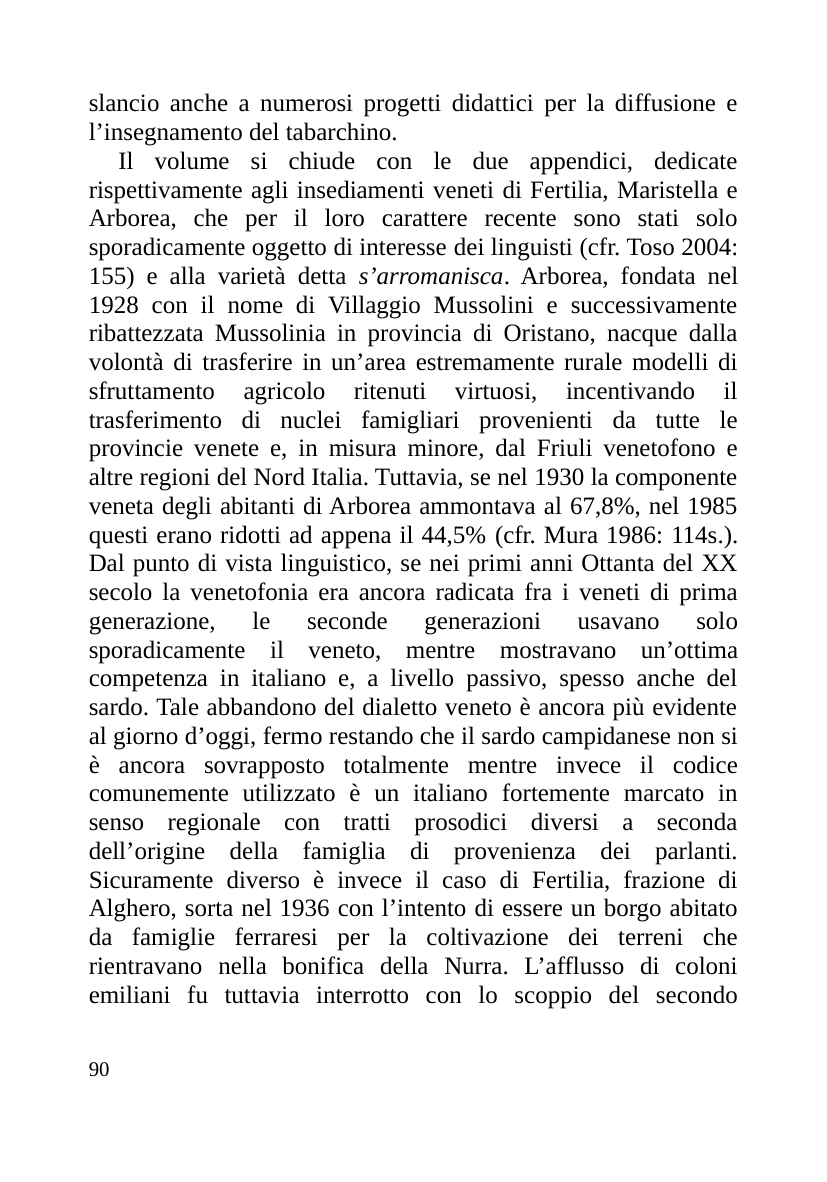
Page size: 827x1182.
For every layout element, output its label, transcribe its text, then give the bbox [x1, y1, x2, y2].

text slancio anche a numerosi progetti didattici per la diffusione e l’insegnamento del tabarchino. [88, 88, 738, 146]
text Il volume si chiude con le due appendici, dedicate rispettivamente agli insediamenti veneti di Fertilia, Maristella e Arborea, che per il loro carattere recente sono stati solo sporadicamente oggetto di interesse dei linguisti (cfr. Toso 2004: 155) e alla varietà detta s’arromanisca. Arborea, fondata nel 1928 con il nome di Villaggio Mussolini e successivamente ribattezzata Mussolinia in provincia di Oristano, nacque dalla volontà di trasferire in un’area estremamente rurale modelli di sfruttamento agricolo ritenuti virtuosi, incentivando il trasferimento di nuclei famigliari provenienti da tutte le provincie venete e, in misura minore, dal Friuli venetofono e altre regioni del Nord Italia. Tuttavia, se nel 1930 la componente veneta degli abitanti di Arborea ammontava al 67,8%, nel 1985 questi erano ridotti ad appena il 44,5% (cfr. Mura 1986: 114s.). Dal punto di vista linguistico, se nei primi anni Ottanta del XX secolo la venetofonia era ancora radicata fra i veneti di prima generazione, le seconde generazioni usavano solo sporadicamente il veneto, mentre mostravano un’ottima competenza in italiano e, a livello passivo, spesso anche del sardo. Tale abbandono del dialetto veneto è ancora più evidente al giorno d’oggi, fermo restando che il sardo campidanese non si è ancora sovrapposto totalmente mentre invece il codice comunemente utilizzato è un italiano fortemente marcato in senso regionale con tratti prosodici diversi a seconda dell’origine della famiglia di provenienza dei parlanti. Sicuramente diverso è invece il caso di Fertilia, frazione di Alghero, sorta nel 1936 con l’intento di essere un borgo abitato da famiglie ferraresi per la coltivazione dei terreni che rientravano nella bonifica della Nurra. L’afflusso di coloni emiliani fu tuttavia interrotto con lo scoppio del secondo [88, 146, 738, 1008]
